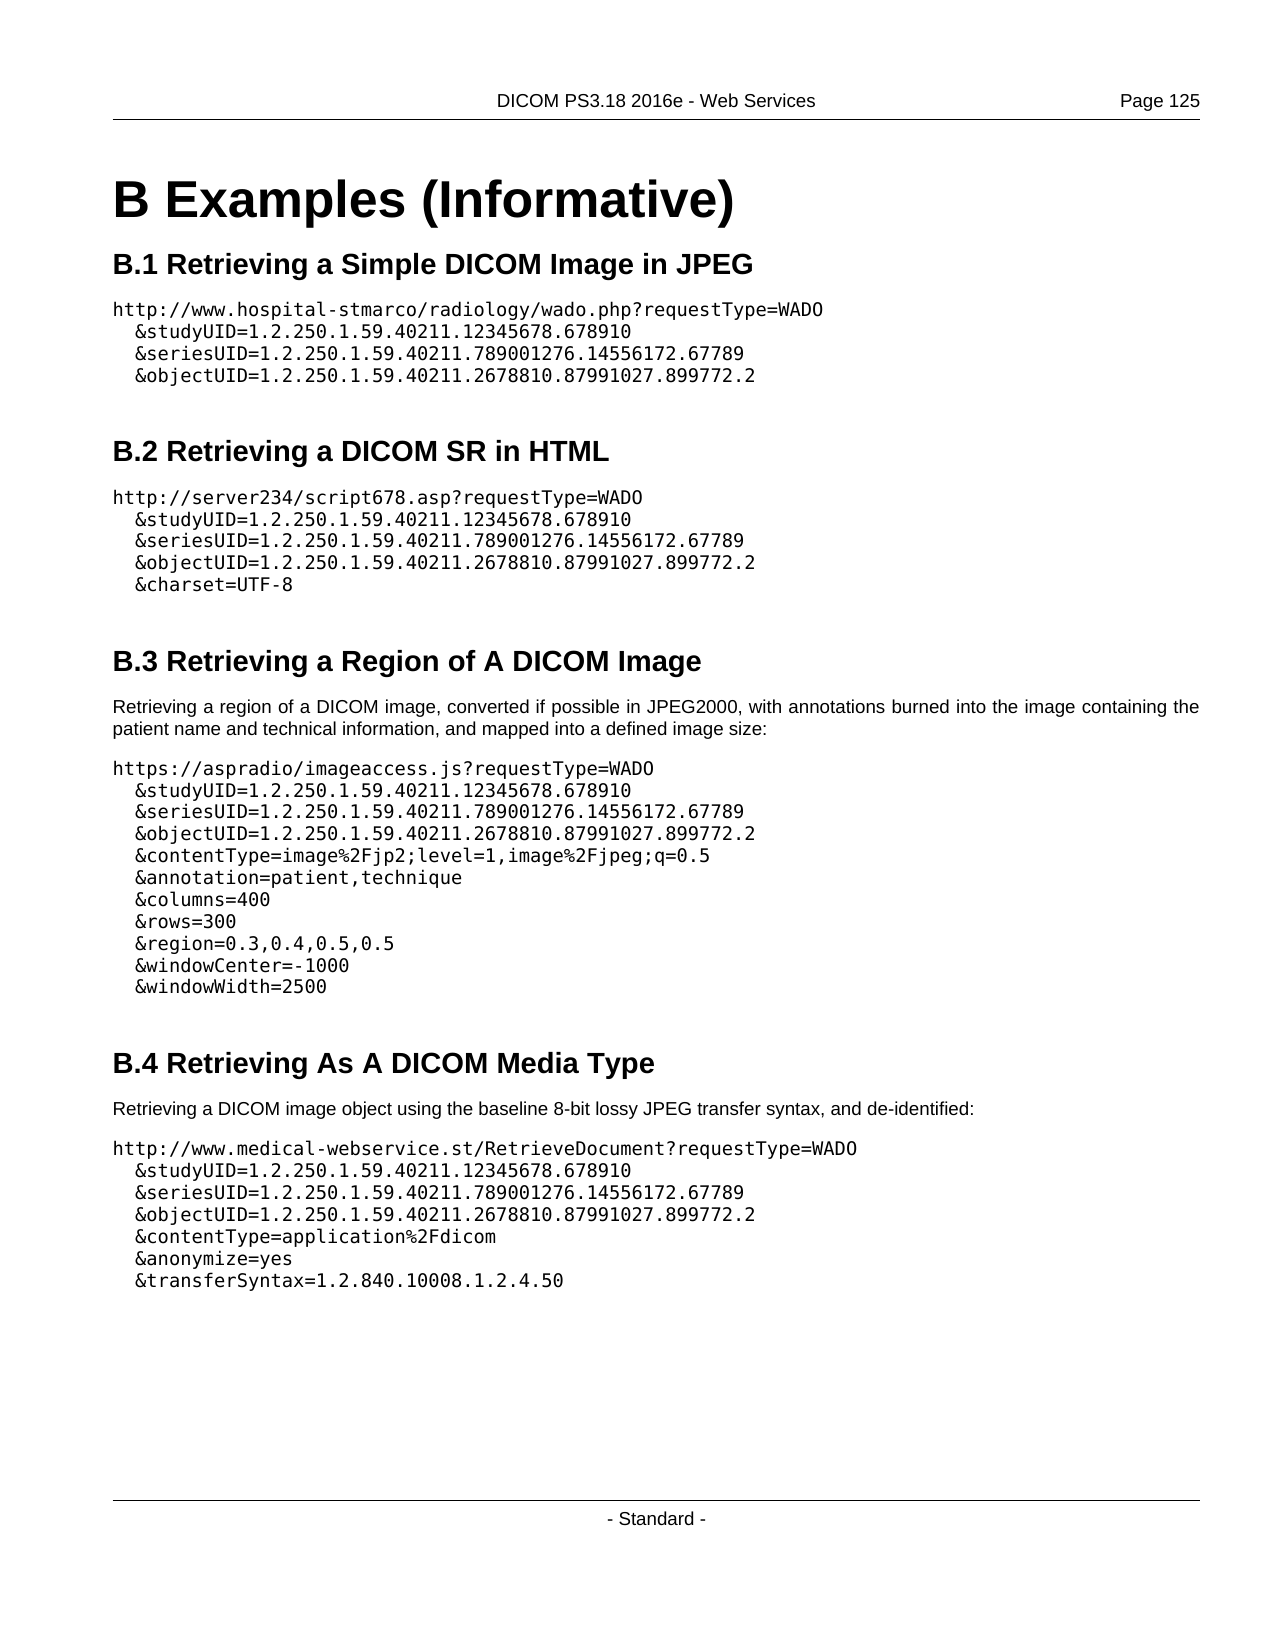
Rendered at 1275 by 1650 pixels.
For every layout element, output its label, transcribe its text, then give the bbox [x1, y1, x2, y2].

text http://server234/script678.asp?requestType=WADO &studyUID=1.2.250.1.59.40211.12345678.678910 &seriesUID=1.2.250.1.59.40211.789001276.14556172.67789 &objectUID=1.2.250.1.59.40211.2678810.87991027.899772.2 &charset=UTF-8 [112, 487, 1200, 625]
text B.3 Retrieving a Region of A DICOM Image [112, 643, 1200, 677]
text http://www.medical-webservice.st/RetrieveDocument?requestType=WADO &studyUID=1.2.250.1.59.40211.12345678.678910 &seriesUID=1.2.250.1.59.40211.789001276.14556172.67789 &objectUID=1.2.250.1.59.40211.2678810.87991027.899772.2 &contentType=application%2Fdicom &anonymize=yes &transferSyntax=1.2.840.10008.1.2.4.50 [112, 1138, 1200, 1320]
text Retrieving a DICOM image object using the baseline 8-bit lossy JPEG transfer syntax, and de-identified: [112, 1098, 1200, 1120]
text B Examples (Informative) [112, 169, 1200, 228]
text B.4 Retrieving As A DICOM Media Type [112, 1046, 1200, 1079]
text http://www.hospital-stmarco/radiology/wado.php?requestType=WADO &studyUID=1.2.250.1.59.40211.12345678.678910 &seriesUID=1.2.250.1.59.40211.789001276.14556172.67789 &objectUID=1.2.250.1.59.40211.2678810.87991027.899772.2 [112, 299, 1200, 416]
text B.2 Retrieving a DICOM SR in HTML [112, 434, 1200, 468]
text https://aspradio/imageaccess.js?requestType=WADO &studyUID=1.2.250.1.59.40211.12345678.678910 &seriesUID=1.2.250.1.59.40211.789001276.14556172.67789 &objectUID=1.2.250.1.59.40211.2678810.87991027.899772.2 &contentType=image%2Fjp2;level=1,image%2Fjpeg;q=0.5 &annotation=patient,technique &columns=400 &rows=300 &region=0.3,0.4,0.5,0.5 &windowCenter=-1000 &windowWidth=2500 [112, 758, 1200, 1027]
text Retrieving a region of a DICOM image, converted if possible in JPEG2000, with annotations burned into the image containing the patient name and technical information, and mapped into a defined image size: [112, 696, 1200, 739]
text B.1 Retrieving a Simple DICOM Image in JPEG [112, 247, 1200, 281]
